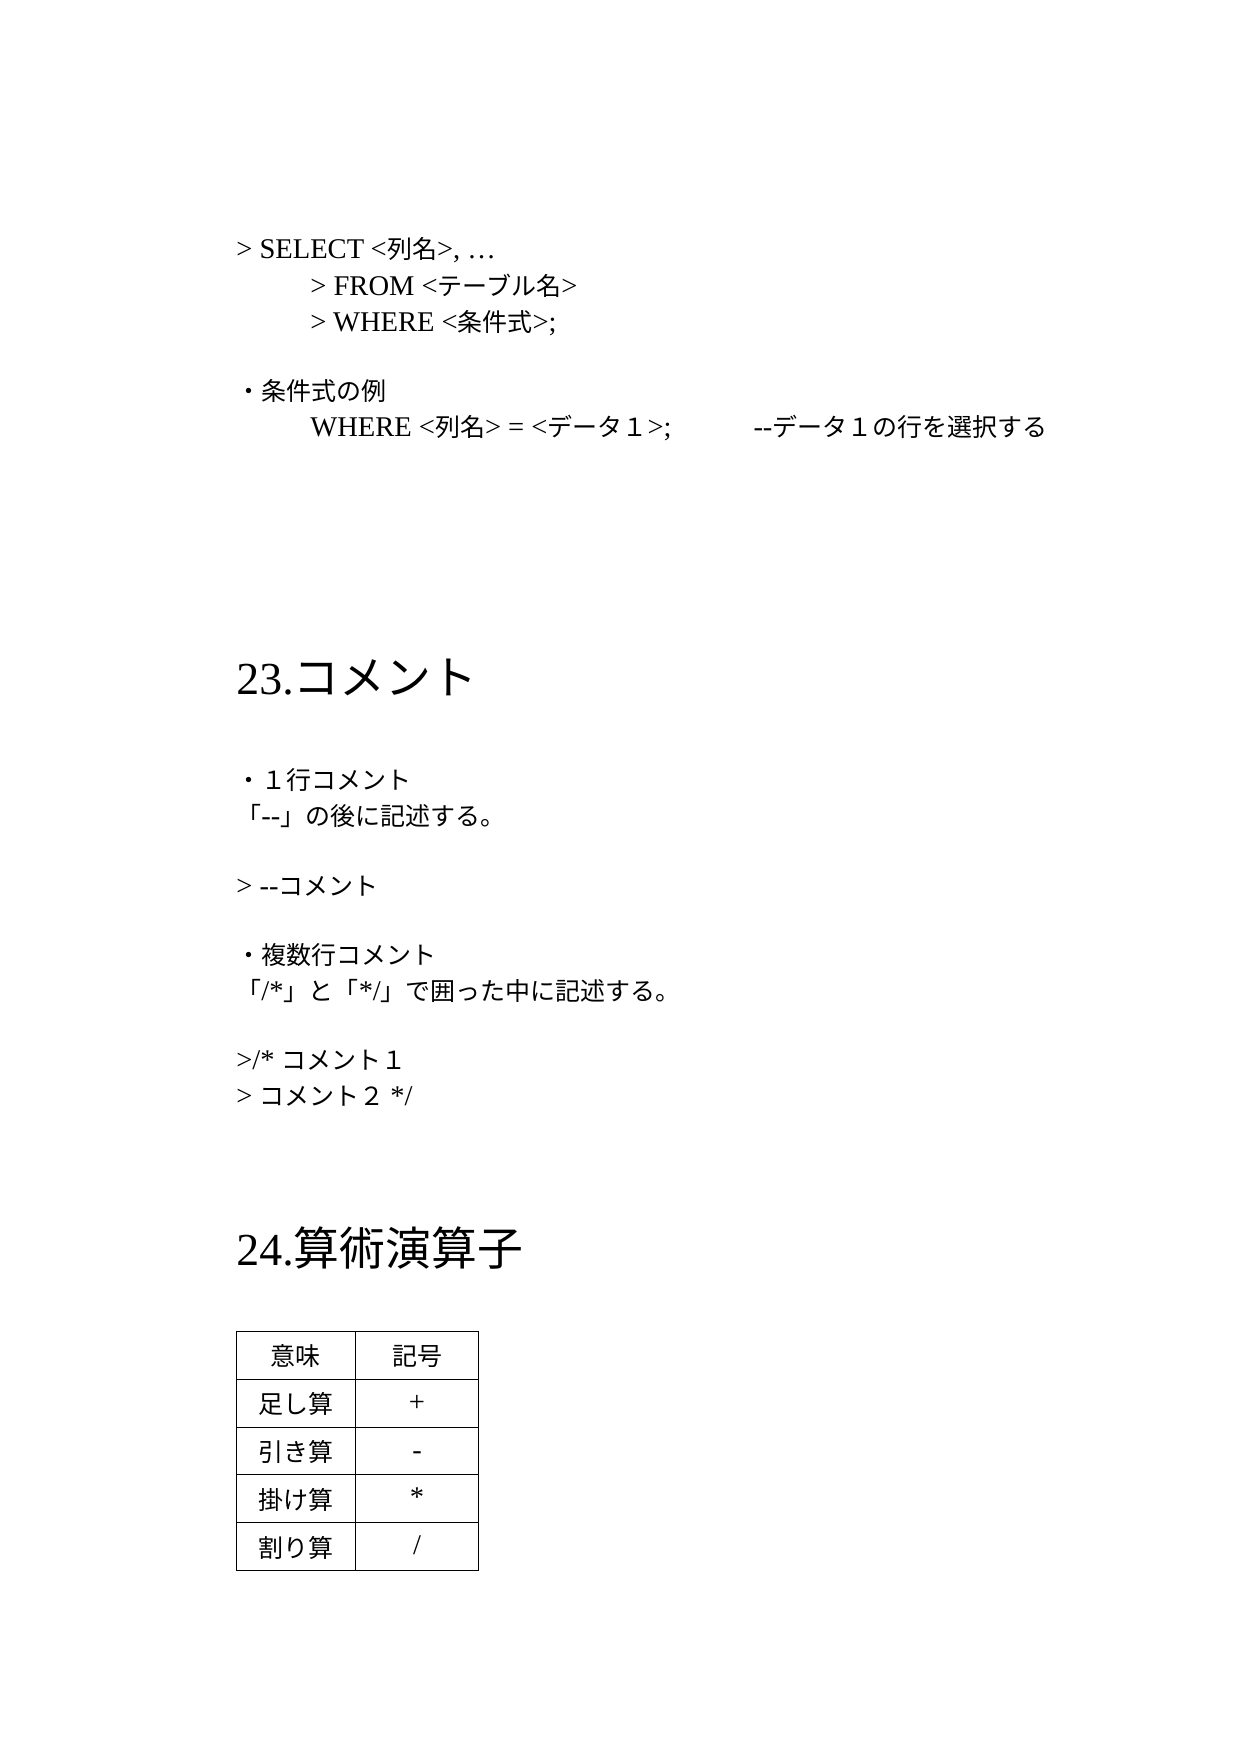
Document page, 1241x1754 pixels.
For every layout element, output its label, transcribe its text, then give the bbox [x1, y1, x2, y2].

text > FROM <テーブル名> [236, 266, 1063, 302]
table_cell 掛け算 [237, 1475, 355, 1522]
text 23.コメント [236, 642, 1063, 708]
text 「/*」と「*/」で囲った中に記述する。 [236, 971, 1063, 1008]
text ・１行コメント [236, 761, 1063, 797]
text > コメント２ */ [236, 1077, 1063, 1113]
text ・条件式の例 [236, 372, 1063, 408]
table_cell 足し算 [237, 1380, 355, 1427]
table_cell 割り算 [237, 1523, 355, 1570]
text > WHERE <条件式>; [236, 302, 1063, 339]
table_cell / [356, 1523, 478, 1570]
table_header 意味 [237, 1332, 355, 1379]
text >/* コメント１ [236, 1041, 1063, 1077]
table_header 記号 [356, 1332, 478, 1379]
text WHERE <列名> = <データ１>; --データ１の行を選択する [236, 408, 1063, 444]
text 24.算術演算子 [236, 1212, 1063, 1278]
text ・複数行コメント [236, 935, 1063, 971]
text > SELECT <列名>, … [236, 230, 1063, 266]
table_cell * [356, 1475, 478, 1522]
text > --コメント [236, 866, 1063, 902]
text 「--」の後に記述する。 [236, 797, 1063, 833]
table_cell - [356, 1428, 478, 1474]
table_cell + [356, 1380, 478, 1427]
table_cell 引き算 [237, 1428, 355, 1474]
